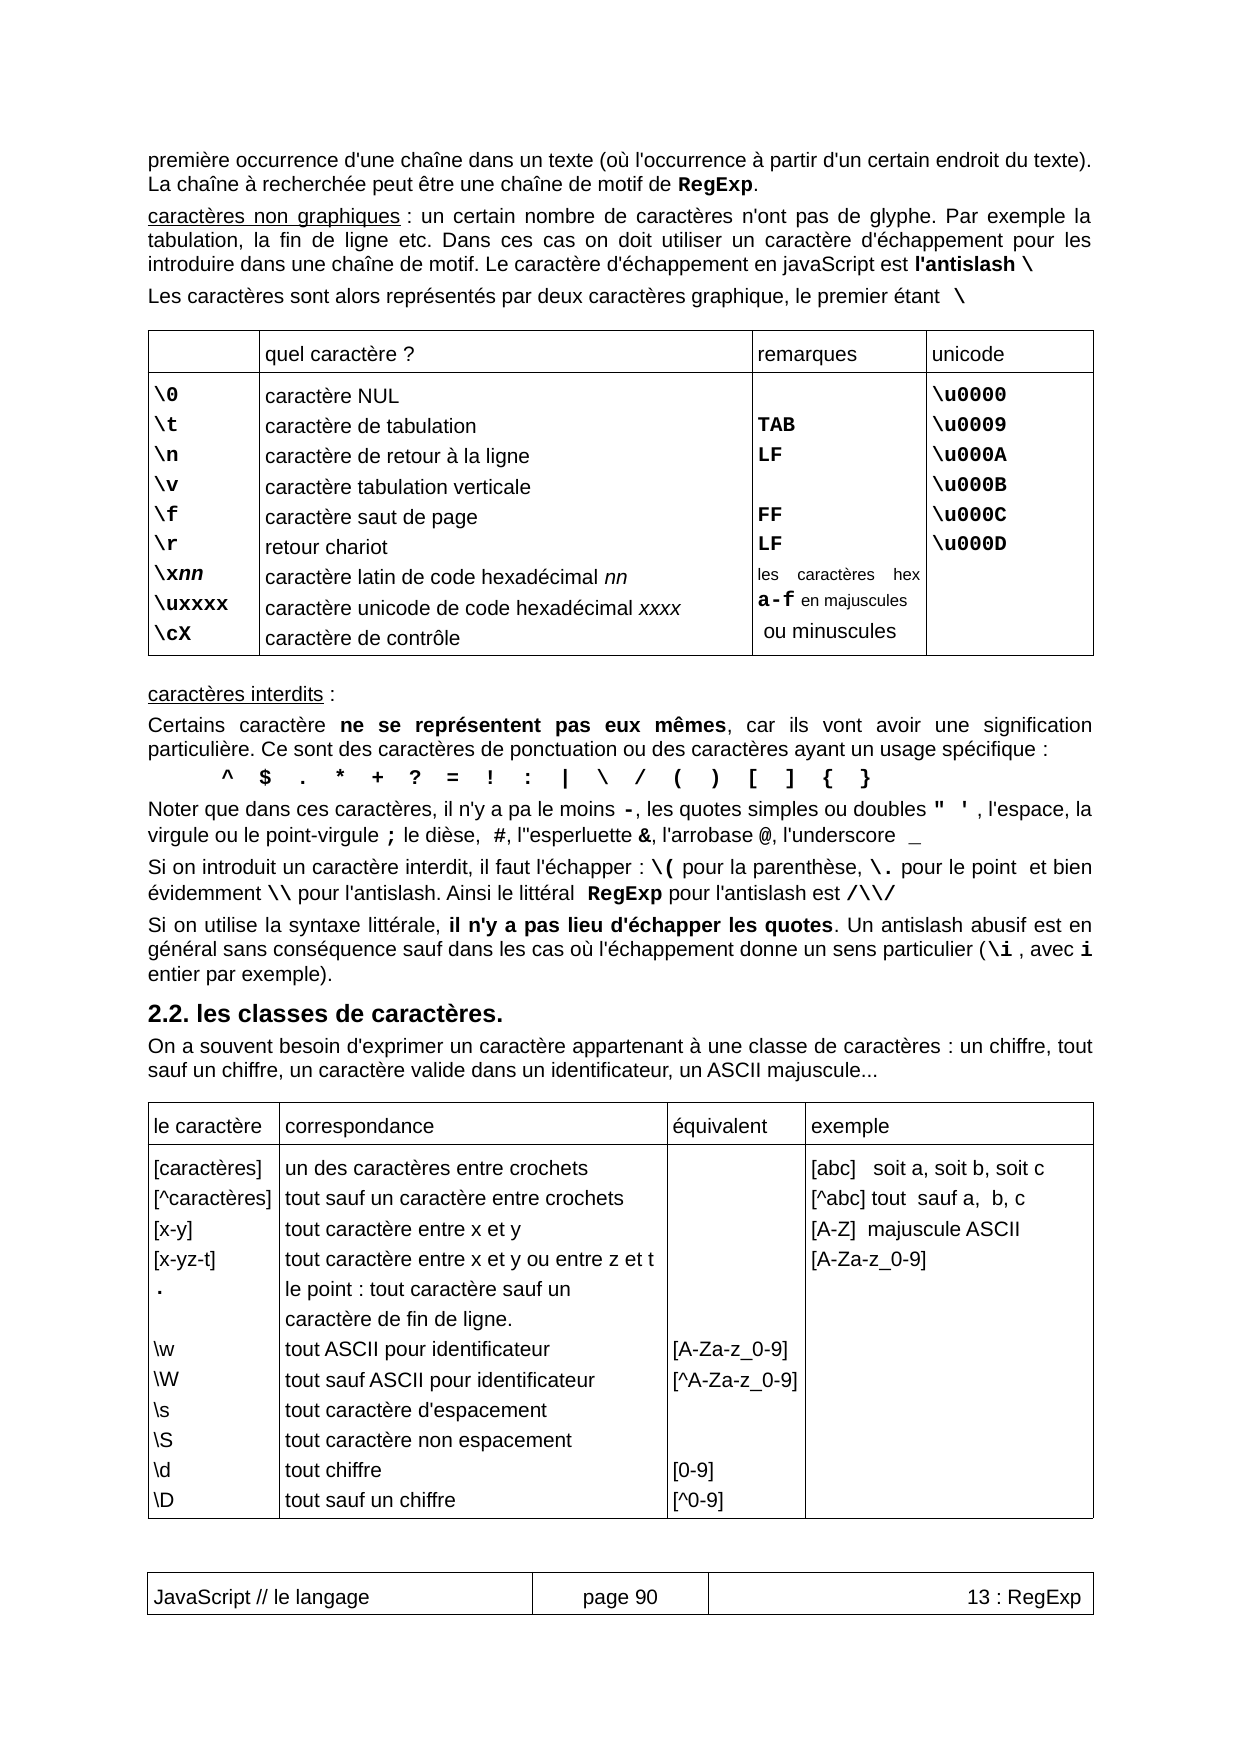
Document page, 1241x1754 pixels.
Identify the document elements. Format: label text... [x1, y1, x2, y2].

subtitle 2.2. les classes de caractères. [148, 999, 1093, 1027]
table_cell TAB LF FF LF les caractères hex a-f en majuscules ou minuscules [753, 373, 926, 655]
text caractères non graphiques : un certain nombre de caractères n'ont pas de glyphe. Par exemple la tabulation, la fin de ligne etc. Dans ces cas on doit utiliser un caractère d'échappement pour les introduire dans une chaîne de motif. Le caractère d'échappement en javaScript est l'antislash \ [148, 204, 1093, 277]
table_header correspondance [280, 1103, 667, 1144]
table_cell [caractères] [^caractères] [x-y] [x-yz-t] . \w \W \s \S \d \D [149, 1145, 279, 1518]
table_cell un des caractères entre crochets tout sauf un caractère entre crochets tout caractère entre x et y tout caractère entre x et y ou entre z et t le point : tout caractère sauf un caractère de fin de ligne. tout ASCII pour identificateur tout sauf ASCII pour identificateur tout caractère d'espacement tout caractère non espacement tout chiffre tout sauf un chiffre [280, 1145, 667, 1518]
table_cell \0 \t \n \v \f \r \xnn \uxxxx \cX [149, 373, 259, 655]
table_header remarques [753, 331, 926, 372]
table_cell caractère NUL caractère de tabulation caractère de retour à la ligne caractère tabulation verticale caractère saut de page retour chariot caractère latin de code hexadécimal nn caractère unicode de code hexadécimal xxxx caractère de contrôle [260, 373, 752, 655]
text On a souvent besoin d'exprimer un caractère appartenant à une classe de caractères : un chiffre, tout sauf un chiffre, un caractère valide dans un identificateur, un ASCII majuscule... [148, 1034, 1093, 1082]
table_header unicode [927, 331, 1093, 372]
text Noter que dans ces caractères, il n'y a pa le moins -, les quotes simples ou doubles " ' , l'espace, la virgule ou le point-virgule ; le dièse, #, l"esperluette &, l'arrobase @, l'underscore _ [148, 797, 1093, 848]
table_header quel caractère ? [260, 331, 752, 372]
table_header équivalent [668, 1103, 805, 1144]
table_cell [abc] soit a, soit b, soit c [^abc] tout sauf a, b, c [A-Z] majuscule ASCII [A-Za-z_0-9] [806, 1145, 1093, 1518]
text Les caractères sont alors représentés par deux caractères graphique, le premier étant \ [148, 284, 1093, 309]
text Si on utilise la syntaxe littérale, il n'y a pas lieu d'échapper les quotes. Un antislash abusif est en général sans conséquence sauf dans les cas où l'échappement donne un sens particulier (\i , avec i entier par exemple). [148, 912, 1093, 986]
table_cell \u0000 \u0009 \u000A \u000B \u000C \u000D [927, 373, 1093, 655]
text Certains caractère ne se représentent pas eux mêmes, car ils vont avoir une signification particulière. Ce sont des caractères de ponctuation ou des caractères ayant un usage spécifique : [148, 712, 1093, 760]
table_header exemple [806, 1103, 1093, 1144]
table_header [149, 331, 259, 372]
text caractères interdits : [148, 682, 1093, 706]
text première occurrence d'une chaîne dans un texte (où l'occurrence à partir d'un certain endroit du texte). La chaîne à recherchée peut être une chaîne de motif de RegExp. [148, 148, 1093, 197]
table_cell [A-Za-z_0-9] [^A-Za-z_0-9] [0-9] [^0-9] [668, 1145, 805, 1518]
table_header le caractère [149, 1103, 279, 1144]
text ^ $ . * + ? = ! : | \ / ( ) [ ] { } [221, 767, 1093, 790]
text Si on introduit un caractère interdit, il faut l'échapper : \( pour la parenthèse, \. pour le point et bien évidemment \\ pour l'antislash. Ainsi le littéral RegExp pour l'antislash est /\\/ [148, 854, 1093, 906]
